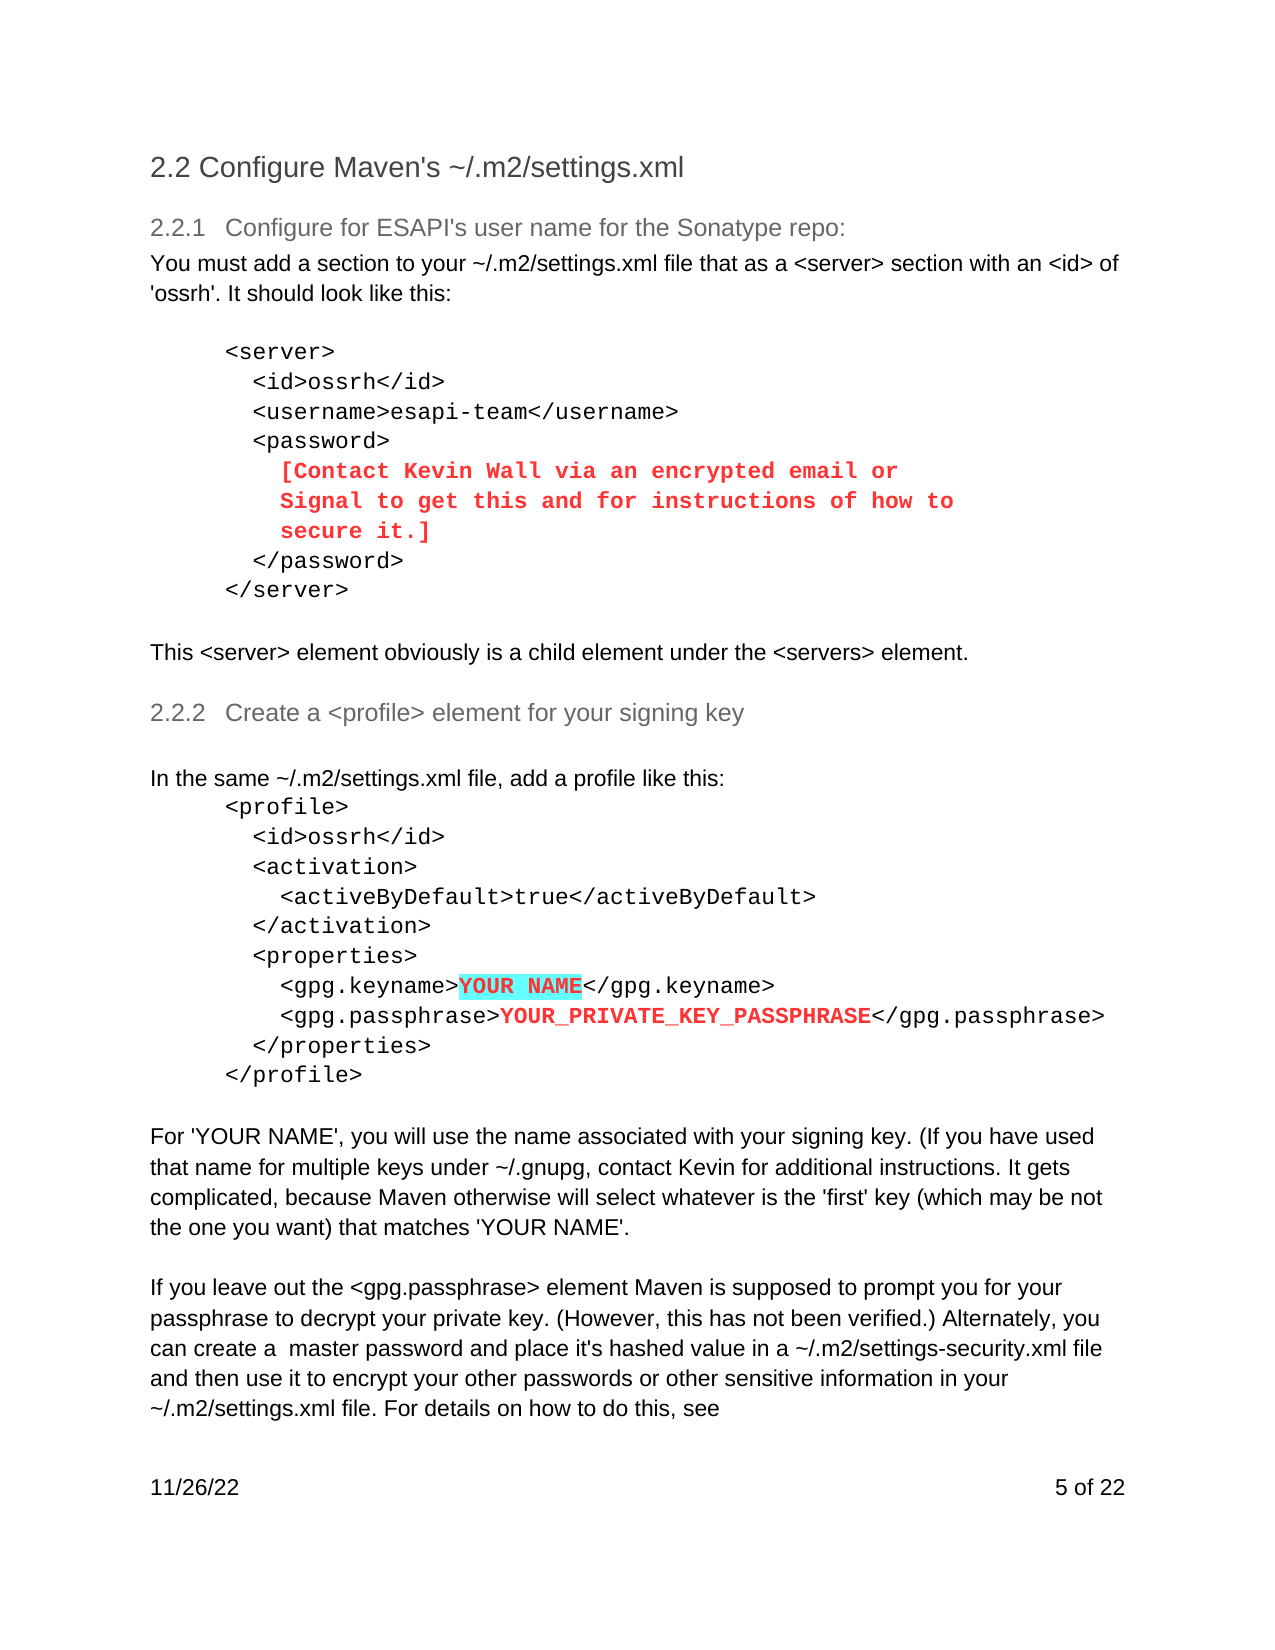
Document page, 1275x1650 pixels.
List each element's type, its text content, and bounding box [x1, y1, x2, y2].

text <activeByDefault>true</activeByDefault> [225, 885, 1125, 911]
text <gpg.passphrase>YOUR_PRIVATE_KEY_PASSPHRASE</gpg.passphrase> [225, 1004, 1125, 1030]
text <properties> [225, 944, 1125, 971]
subtitle Configure Maven's ~/.m2/settings.xml [150, 150, 1125, 183]
text </properties> [225, 1034, 1125, 1060]
text This <server> element obviously is a child element under the <servers> element. [150, 639, 1125, 665]
subtitle Configure for ESAPI's user name for the Sonatype repo: [150, 213, 1125, 241]
text <gpg.keyname>YOUR NAME</gpg.keyname> [225, 974, 1125, 1000]
text <username>esapi-team</username> [225, 400, 1125, 426]
text <activation> [225, 855, 1125, 881]
text </profile> [225, 1064, 1125, 1090]
text </activation> [225, 915, 1125, 941]
text <profile> [225, 796, 1125, 822]
text <password> [225, 430, 1125, 456]
text <server> [225, 340, 1125, 366]
text In the same ~/.m2/settings.xml file, add a profile like this: [150, 765, 1125, 792]
text If you leave out the <gpg.passphrase> element Maven is supposed to prompt you for your passphrase to decrypt your private key. (However, this has not been verified.) Alternately, you can create a master password and place it's hashed value in a ~/.m2/settings-security.xml file and then use it to encrypt your other passwords or other sensitive information in your ~/.m2/settings.xml file. For details on how to do this, see [150, 1274, 1125, 1422]
text Signal to get this and for instructions of how to [225, 489, 1125, 515]
text <id>ossrh</id> [225, 370, 1125, 396]
text You must add a section to your ~/.m2/settings.xml file that as a <server> section with an <id> of 'ossrh'. It should look like this: [150, 250, 1125, 306]
text <id>ossrh</id> [225, 825, 1125, 851]
text </password> [225, 549, 1125, 575]
subtitle Create a <profile> element for your signing key [150, 698, 1125, 727]
text secure it.] [225, 519, 1125, 545]
text For 'YOUR NAME', you will use the name associated with your signing key. (If you have used that name for multiple keys under ~/.gnupg, contact Kevin for additional instructions. It gets complicated, because Maven otherwise will select whatever is the 'first' key (which may be not the one you want) that matches 'YOUR NAME'. [150, 1123, 1125, 1240]
text </server> [225, 579, 1125, 605]
text [Contact Kevin Wall via an encrypted email or [225, 459, 1125, 486]
